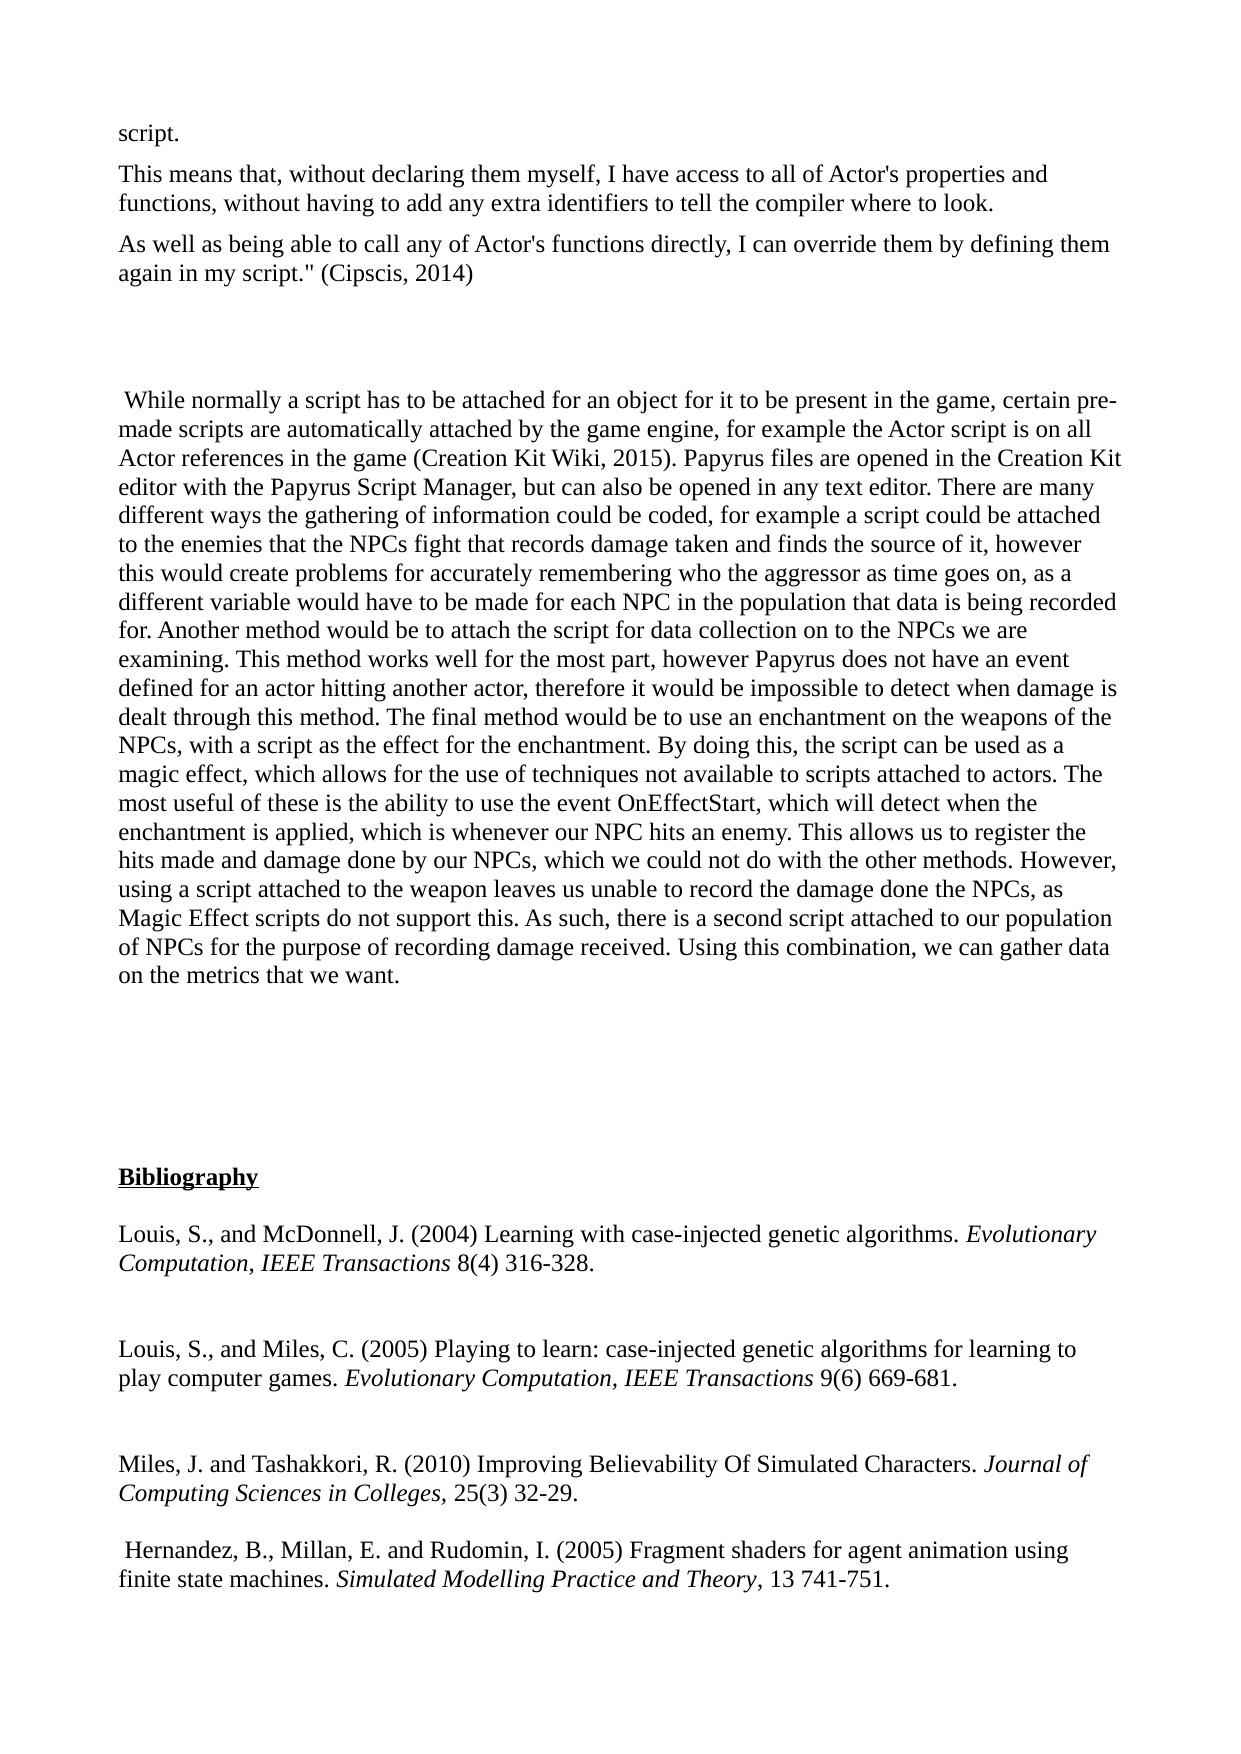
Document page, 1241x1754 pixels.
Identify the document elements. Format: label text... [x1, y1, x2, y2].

text script. [118, 118, 1122, 147]
text Louis, S., and McDonnell, J. (2004) Learning with case-injected genetic algorithms. Evolutionary Computation, IEEE Transactions 8(4) 316-328. [118, 1219, 1122, 1277]
text finite state machines. Simulated Modelling Practice and Theory, 13 741-751. [118, 1564, 1122, 1593]
text Miles, J. and Tashakkori, R. (2010) Improving Believability Of Simulated Characters. Journal of Computing Sciences in Colleges, 25(3) 32-29. [118, 1449, 1122, 1507]
text Bibliography [118, 1162, 1122, 1191]
text As well as being able to call any of Actor's functions directly, I can override them by defining them again in my script." (Cipscis, 2014) [118, 229, 1122, 287]
text While normally a script has to be attached for an object for it to be present in the game, certain pre-made scripts are automatically attached by the game engine, for example the Actor script is on all Actor references in the game (Creation Kit Wiki, 2015). Papyrus files are opened in the Creation Kit editor with the Papyrus Script Manager, but can also be opened in any text editor. There are many different ways the gathering of information could be coded, for example a script could be attached to the enemies that the NPCs fight that records damage taken and finds the source of it, however this would create problems for accurately remembering who the aggressor as time goes on, as a different variable would have to be made for each NPC in the population that data is being recorded for. Another method would be to attach the script for data collection on to the NPCs we are examining. This method works well for the most part, however Papyrus does not have an event defined for an actor hitting another actor, therefore it would be impossible to detect when damage is dealt through this method. The final method would be to use an enchantment on the weapons of the NPCs, with a script as the effect for the enchantment. By doing this, the script can be used as a magic effect, which allows for the use of techniques not available to scripts attached to actors. The most useful of these is the ability to use the event OnEffectStart, which will detect when the enchantment is applied, which is whenever our NPC hits an enemy. This allows us to register the hits made and damage done by our NPCs, which we could not do with the other methods. However, using a script attached to the weapon leaves us unable to record the damage done the NPCs, as Magic Effect scripts do not support this. As such, there is a second script attached to our population of NPCs for the purpose of recording damage received. Using this combination, we can gather data on the metrics that we want. [118, 386, 1122, 989]
text Louis, S., and Miles, C. (2005) Playing to learn: case-injected genetic algorithms for learning to play computer games. Evolutionary Computation, IEEE Transactions 9(6) 669-681. [118, 1334, 1122, 1392]
text This means that, without declaring them myself, I have access to all of Actor's properties and functions, without having to add any extra identifiers to tell the compiler where to look. [118, 159, 1122, 217]
text Hernandez, B., Millan, E. and Rudomin, I. (2005) Fragment shaders for agent animation using [118, 1536, 1122, 1564]
